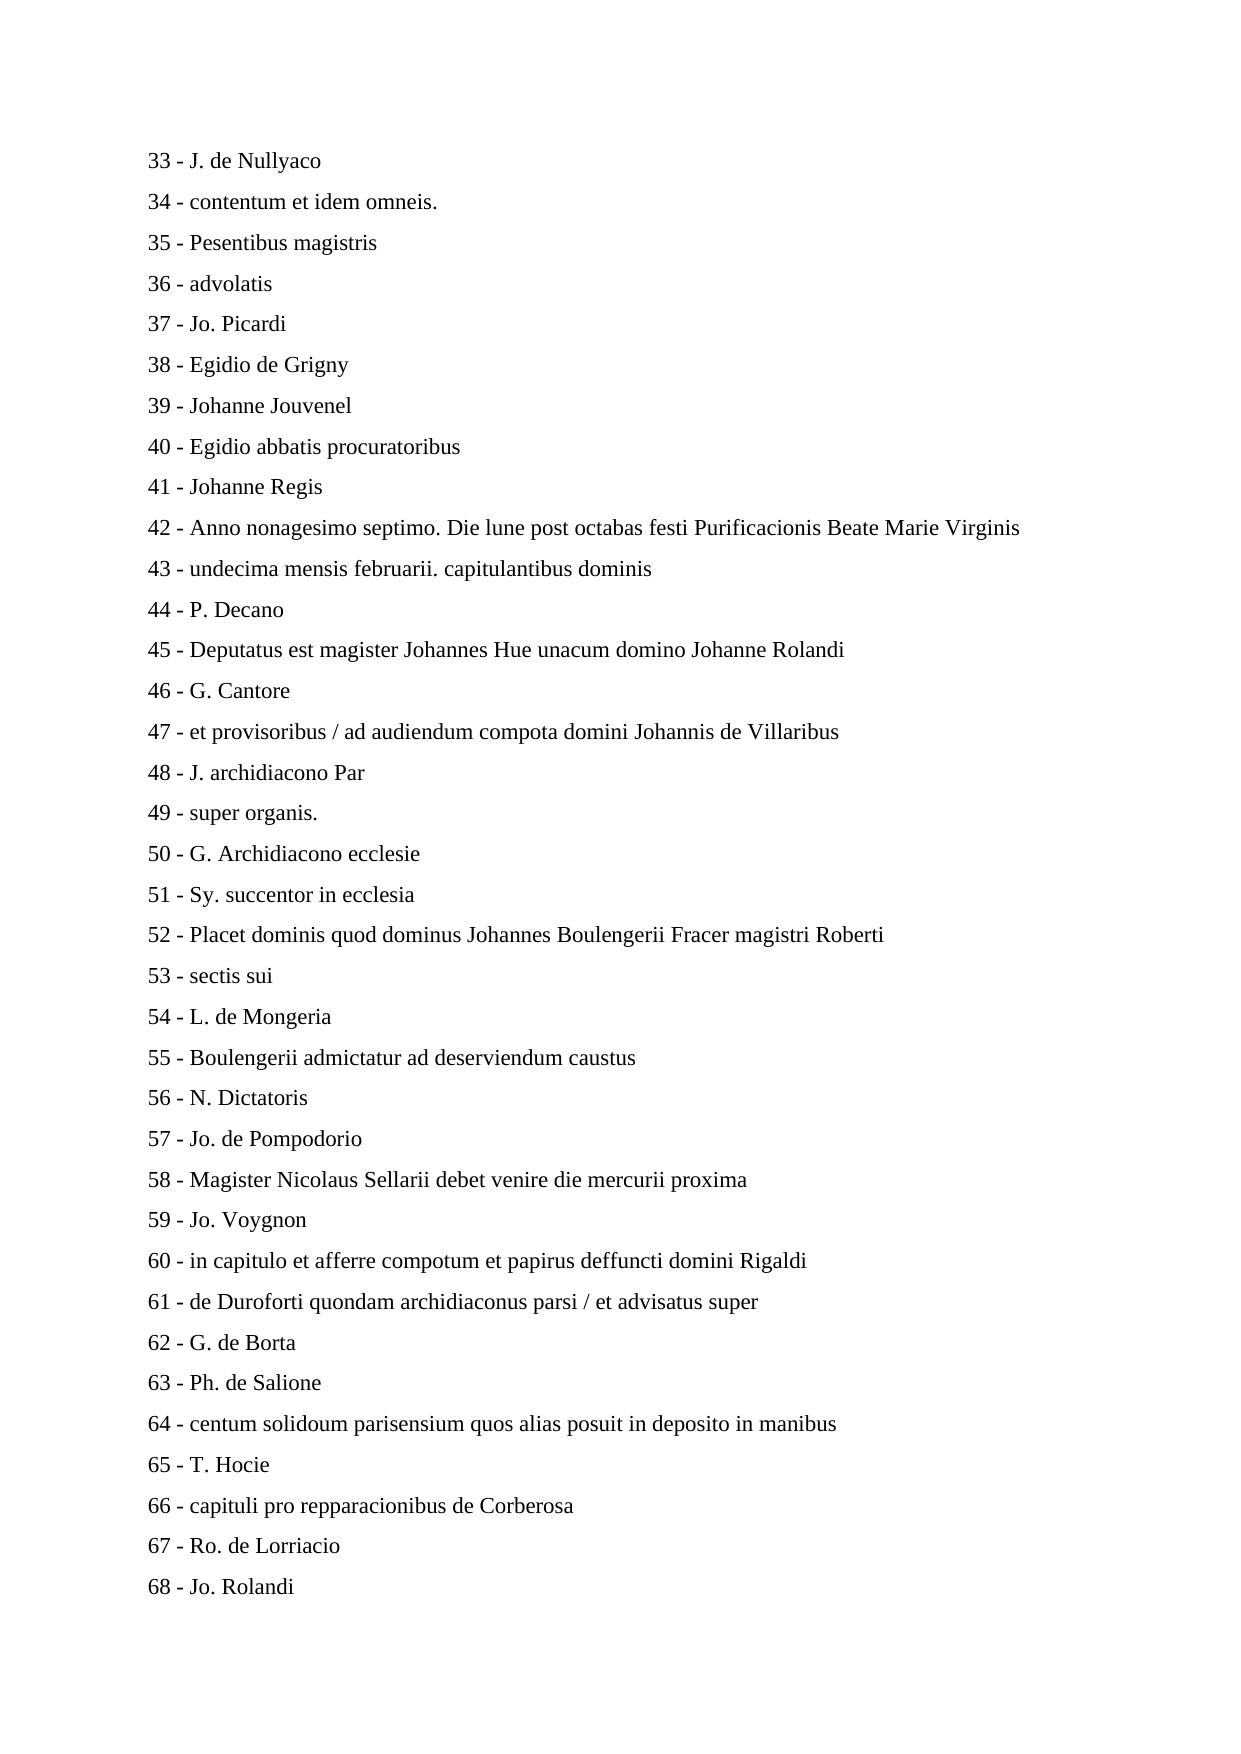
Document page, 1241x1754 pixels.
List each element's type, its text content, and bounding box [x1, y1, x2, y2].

text 52 - Placet dominis quod dominus Johannes Boulengerii Fracer magistri Roberti [148, 921, 1093, 948]
text 68 - Jo. Rolandi [148, 1573, 1093, 1599]
text 37 - Jo. Picardi [148, 311, 1093, 337]
text 50 - G. Archidiacono ecclesie [148, 840, 1093, 866]
text 47 - et provisoribus / ad audiendum compota domini Johannis de Villaribus [148, 718, 1093, 744]
text 48 - J. archidiacono Par [148, 758, 1093, 785]
text 65 - T. Hocie [148, 1451, 1093, 1477]
text 35 - Pesentibus magistris [148, 229, 1093, 255]
text 36 - advolatis [148, 270, 1093, 296]
text 42 - Anno nonagesimo septimo. Die lune post octabas festi Purificacionis Beate Marie Virginis [148, 514, 1093, 541]
text 39 - Johanne Jouvenel [148, 392, 1093, 418]
text 55 - Boulengerii admictatur ad deserviendum caustus [148, 1044, 1093, 1070]
text 60 - in capitulo et afferre compotum et papirus deffuncti domini Rigaldi [148, 1247, 1093, 1274]
text 44 - P. Decano [148, 596, 1093, 622]
text 33 - J. de Nullyaco [148, 148, 1093, 174]
text 61 - de Duroforti quondam archidiaconus parsi / et advisatus super [148, 1288, 1093, 1314]
text 45 - Deputatus est magister Johannes Hue unacum domino Johanne Rolandi [148, 636, 1093, 663]
text 40 - Egidio abbatis procuratoribus [148, 433, 1093, 459]
text 62 - G. de Borta [148, 1329, 1093, 1355]
text 66 - capituli pro repparacionibus de Corberosa [148, 1492, 1093, 1518]
text 41 - Johanne Regis [148, 473, 1093, 500]
text 59 - Jo. Voygnon [148, 1207, 1093, 1233]
text 51 - Sy. succentor in ecclesia [148, 881, 1093, 907]
text 57 - Jo. de Pompodorio [148, 1125, 1093, 1151]
text 46 - G. Cantore [148, 677, 1093, 703]
text 67 - Ro. de Lorriacio [148, 1532, 1093, 1559]
text 58 - Magister Nicolaus Sellarii debet venire die mercurii proxima [148, 1166, 1093, 1192]
text 38 - Egidio de Grigny [148, 351, 1093, 378]
text 43 - undecima mensis februarii. capitulantibus dominis [148, 555, 1093, 581]
text 49 - super organis. [148, 799, 1093, 826]
text 56 - N. Dictatoris [148, 1084, 1093, 1111]
text 53 - sectis sui [148, 962, 1093, 988]
text 34 - contentum et idem omneis. [148, 188, 1093, 215]
text 54 - L. de Mongeria [148, 1003, 1093, 1029]
text 64 - centum solidoum parisensium quos alias posuit in deposito in manibus [148, 1410, 1093, 1437]
text 63 - Ph. de Salione [148, 1369, 1093, 1396]
